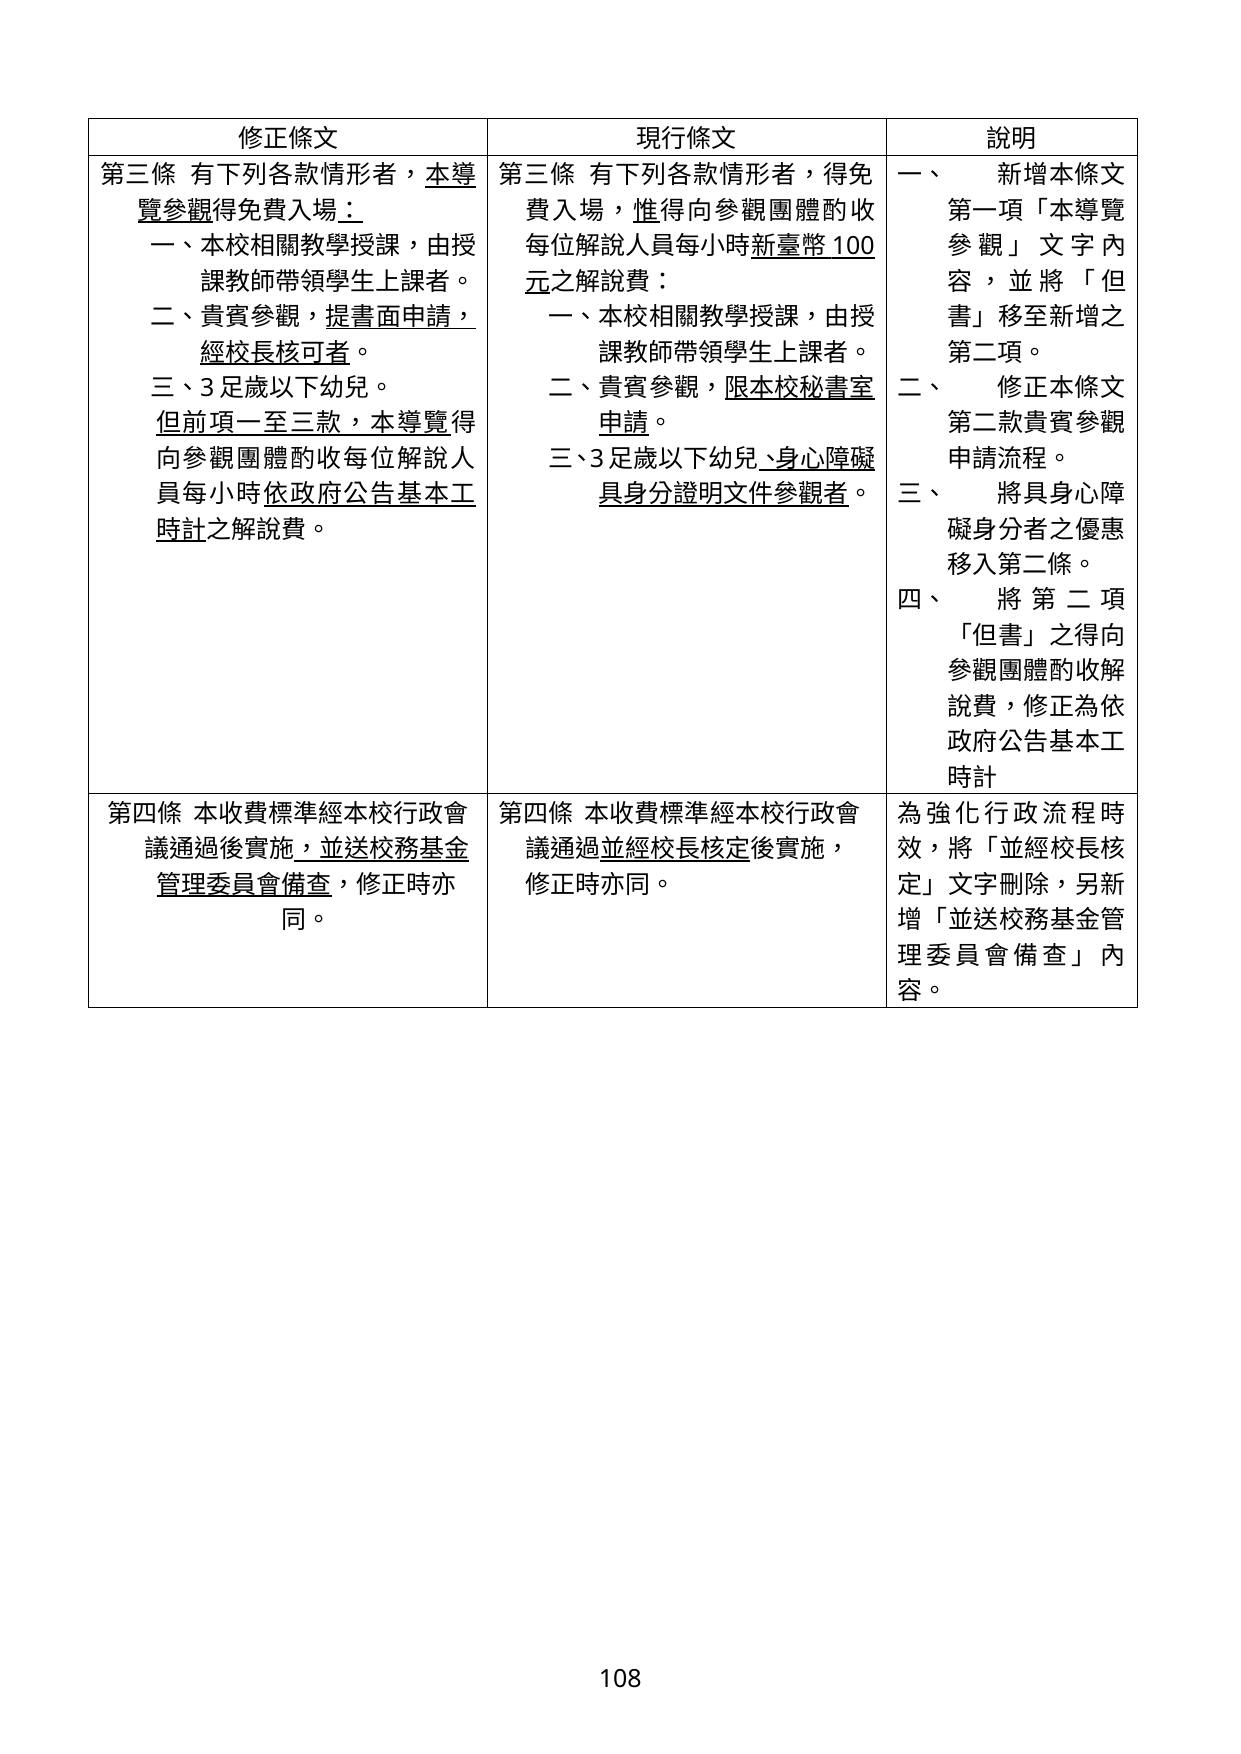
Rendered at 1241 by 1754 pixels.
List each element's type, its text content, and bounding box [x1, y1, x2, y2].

table_header 修正條文 [89, 119, 487, 154]
table_cell 第三條 有下列各款情形者，得免費入場，惟得向參觀團體酌收每位解說人員每小時新臺幣100元之解說費： 一、本校相關教學授課，由授課教師帶領學生上課者。 二、貴賓參觀，限本校秘書室申請。 三、3足歲以下幼兒、身心障礙具身分證明文件參觀者。 [488, 156, 886, 793]
table_cell 第四條 本收費標準經本校行政會議通過後實施，並送校務基金管理委員會備查，修正時亦同。 [89, 794, 487, 1007]
table_header 現行條文 [488, 119, 886, 154]
table_cell 新增本條文第一項「本導覽參觀」文字內容，並將「但書」移至新增之第二項。 修正本條文第二款貴賓參觀申請流程。 將具身心障礙身分者之優惠移入第二條。 將第二項「但書」之得向參觀團體酌收解說費，修正為依政府公告基本工時計 [887, 156, 1137, 793]
table_header 說明 [887, 119, 1137, 154]
table_cell 為強化行政流程時效，將「並經校長核定」文字刪除，另新增「並送校務基金管理委員會備查」內容。 [887, 794, 1137, 1007]
table_cell 第三條 有下列各款情形者，本導覽參觀得免費入場： 一、本校相關教學授課，由授課教師帶領學生上課者。 二、貴賓參觀，提書面申請，經校長核可者。 三、3足歲以下幼兒。 但前項一至三款，本導覽得向參觀團體酌收每位解說人員每小時依政府公告基本工時計之解說費。 [89, 156, 487, 793]
table_cell 第四條 本收費標準經本校行政會議通過並經校長核定後實施，修正時亦同。 [488, 794, 886, 1007]
